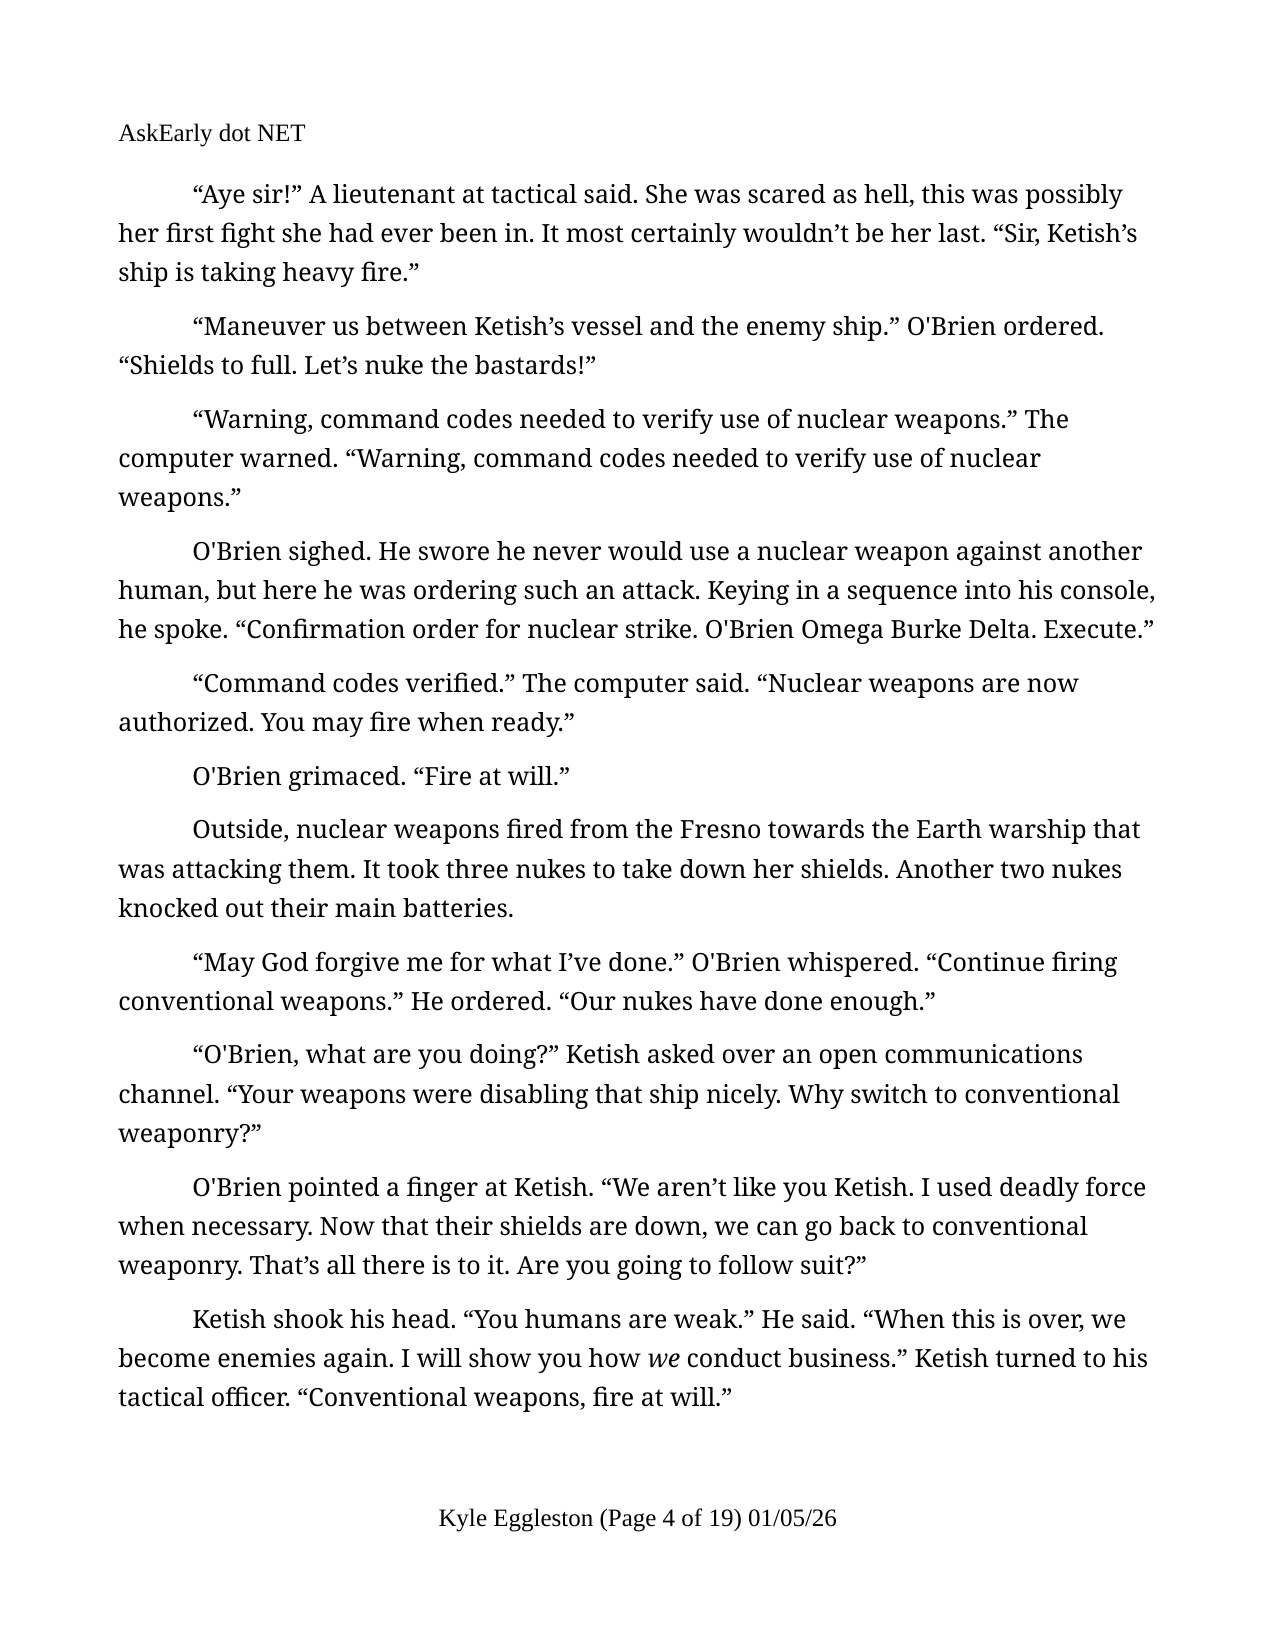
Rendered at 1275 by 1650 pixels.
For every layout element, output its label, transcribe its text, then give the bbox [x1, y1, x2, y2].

text “Maneuver us between Ketish’s vessel and the enemy ship.” O'Brien ordered. “Shields to full. Let’s nuke the bastards!” [118, 308, 1157, 382]
text Outside, nuclear weapons fired from the Fresno towards the Earth warship that was attacking them. It took three nukes to take down her shields. Another two nukes knocked out their main batteries. [118, 812, 1157, 924]
text O'Brien grimaced. “Fire at will.” [118, 758, 1157, 792]
text “Aye sir!” A lieutenant at tactical said. She was scared as hell, this was possibly her first fight she had ever been in. It most certainly wouldn’t be her last. “Sir, Ketish’s ship is taking heavy fire.” [118, 176, 1157, 289]
text O'Brien sighed. He swore he never would use a nuclear weapon against another human, but here he was ordering such an attack. Keying in a sequence into his console, he spoke. “Confirmation order for nuclear strike. O'Brien Omega Burke Delta. Execute.” [118, 533, 1157, 646]
text “O'Brien, what are you doing?” Ketish asked over an open communications channel. “Your weapons were disabling that ship nicely. Why switch to conventional weaponry?” [118, 1037, 1157, 1149]
text “May God forgive me for what I’ve done.” O'Brien whispered. “Continue firing conventional weapons.” He ordered. “Our nukes have done enough.” [118, 944, 1157, 1017]
text Ketish shook his head. “You humans are weak.” He said. “When this is over, we become enemies again. I will show you how we conduct business.” Ketish turned to his tactical officer. “Conventional weapons, fire at will.” [118, 1301, 1157, 1414]
text O'Brien pointed a finger at Ketish. “We aren’t like you Ketish. I used deadly force when necessary. Now that their shields are down, we can go back to conventional weaponry. That’s all there is to it. Are you going to follow suit?” [118, 1169, 1157, 1282]
text “Command codes verified.” The computer said. “Nuclear weapons are now authorized. You may fire when ready.” [118, 666, 1157, 739]
text “Warning, command codes needed to verify use of nuclear weapons.” The computer warned. “Warning, command codes needed to verify use of nuclear weapons.” [118, 401, 1157, 514]
